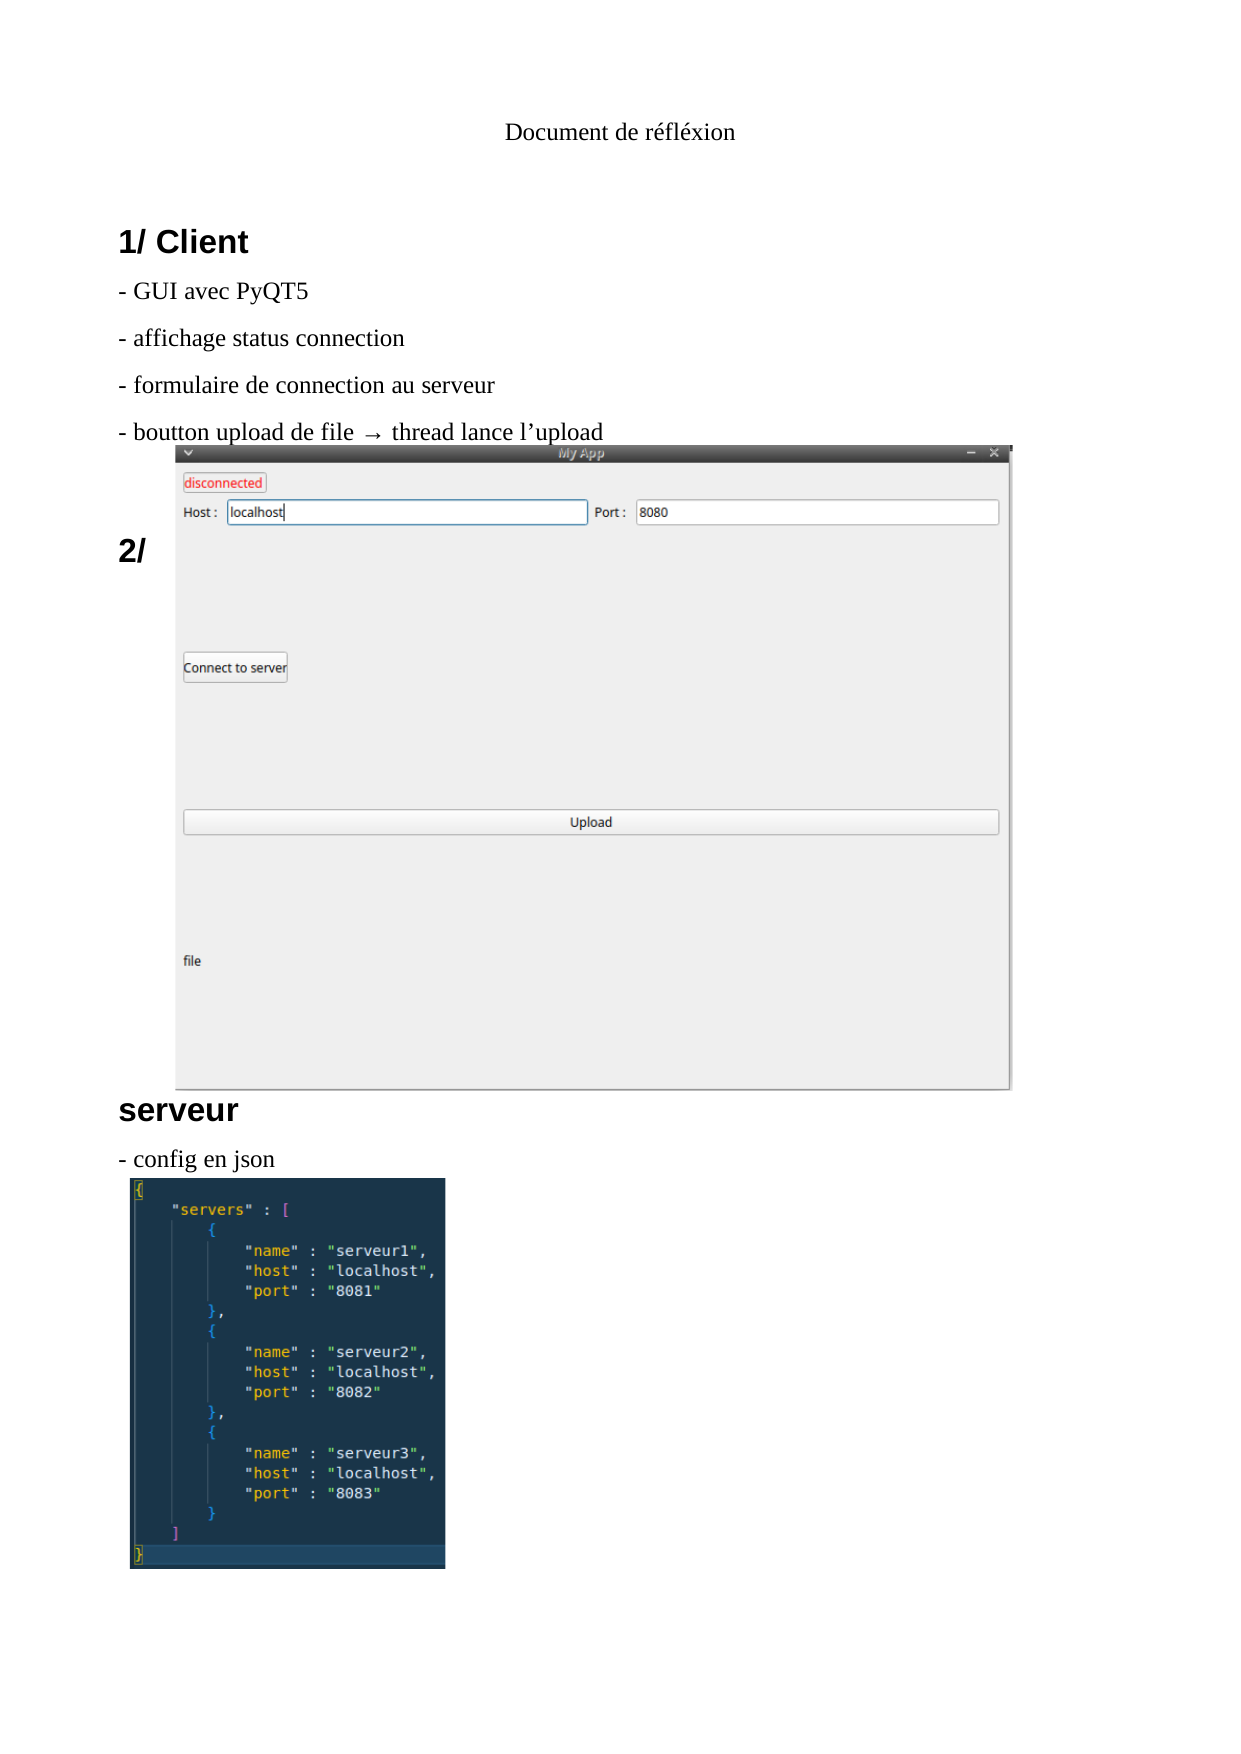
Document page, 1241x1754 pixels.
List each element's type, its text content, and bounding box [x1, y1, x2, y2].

text - boutton upload de file → thread lance l’upload [118, 417, 1122, 446]
text - config en json [118, 1145, 1122, 1173]
text Document de réfléxion [118, 118, 1122, 146]
text - affichage status connection [118, 324, 1122, 352]
text - formulaire de connection au serveur [118, 371, 1122, 399]
picture [175, 445, 1013, 1091]
subtitle 2/ serveur [118, 1091, 1122, 1128]
subtitle 1/ Client [118, 223, 1122, 261]
picture [129, 1178, 446, 1569]
text - GUI avec PyQT5 [118, 277, 1122, 305]
